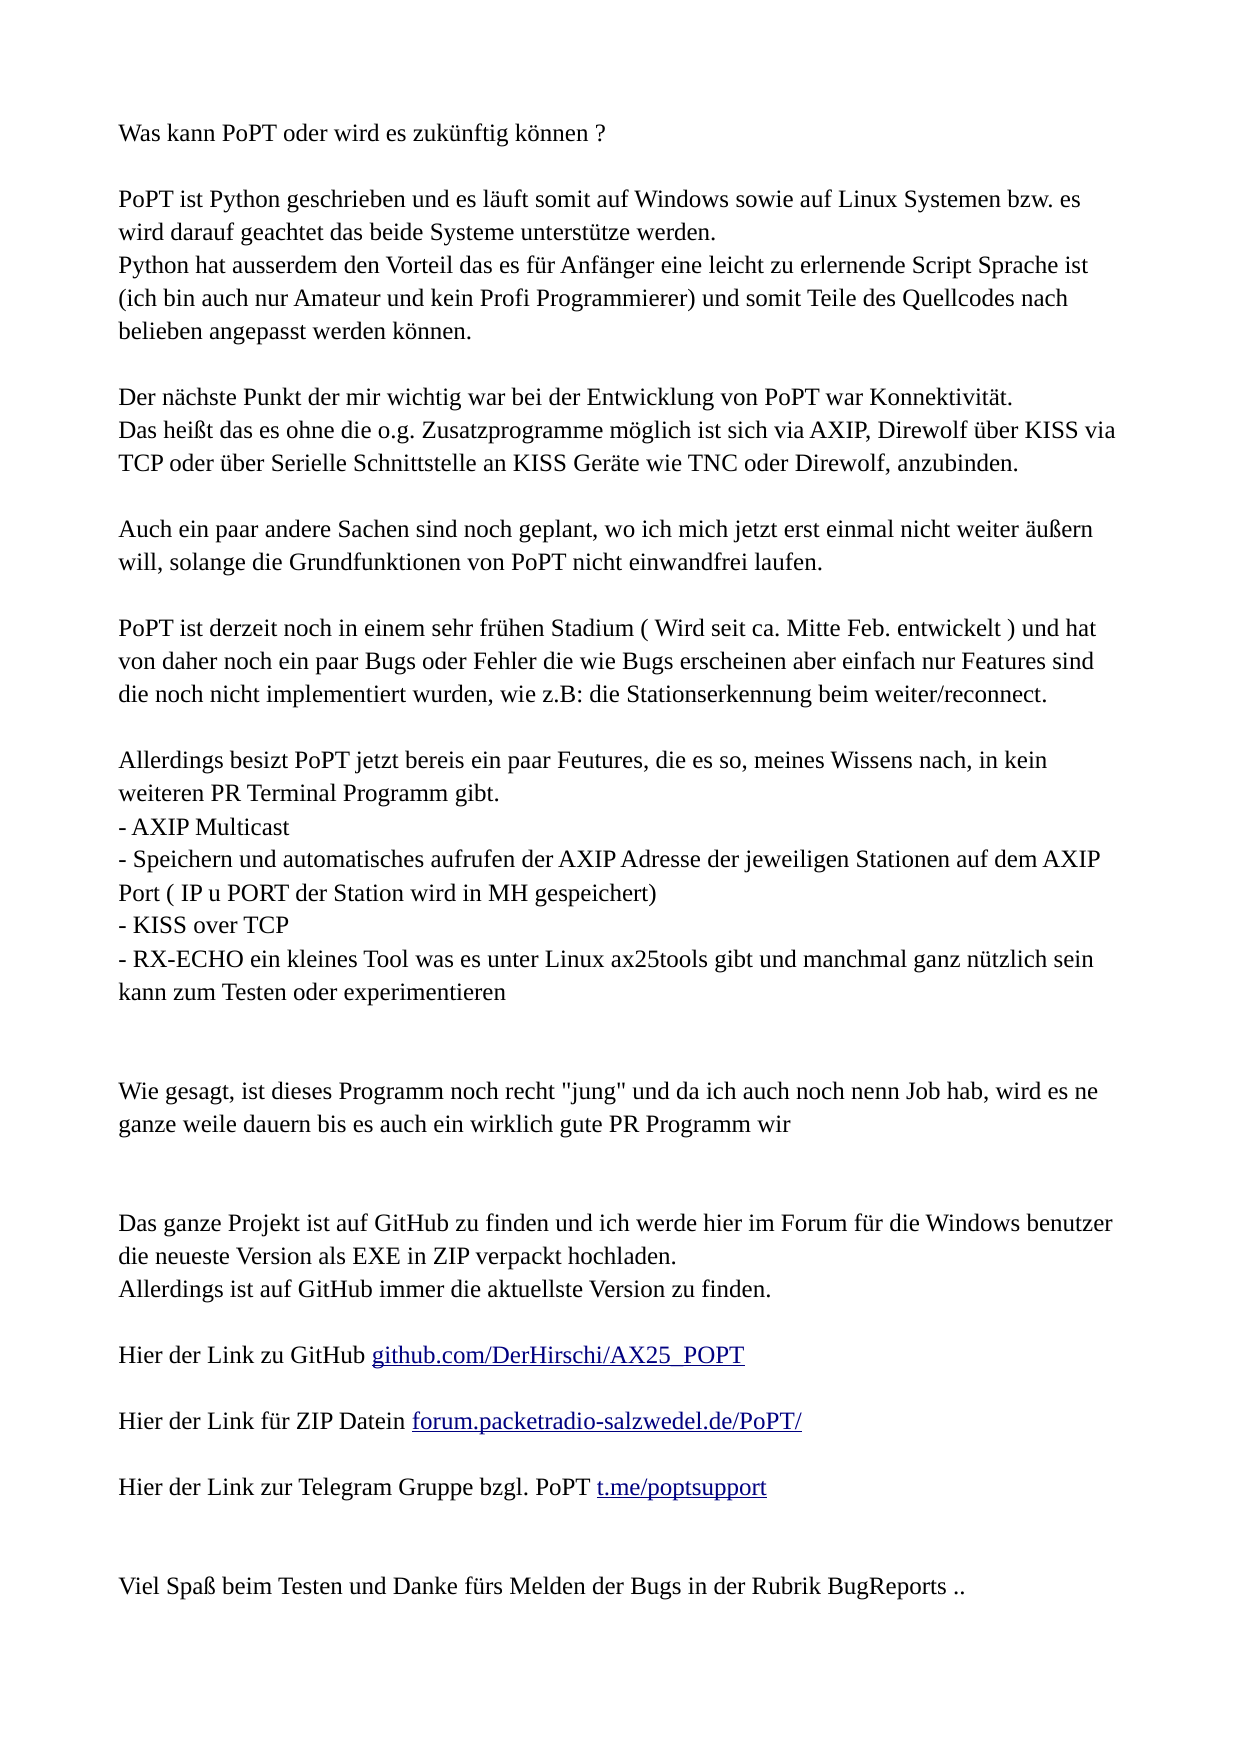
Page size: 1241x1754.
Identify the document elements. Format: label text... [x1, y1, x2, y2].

text Was kann PoPT oder wird es zukünftig können ? PoPT ist Python geschrieben und es läuft somit auf Windows sowie auf Linux Systemen bzw. es wird darauf geachtet das beide Systeme unterstütze werden. Python hat ausserdem den Vorteil das es für Anfänger eine leicht zu erlernende Script Sprache ist (ich bin auch nur Amateur und kein Profi Programmierer) und somit Teile des Quellcodes nach belieben angepasst werden können. Der nächste Punkt der mir wichtig war bei der Entwicklung von PoPT war Konnektivität. Das heißt das es ohne die o.g. Zusatzprogramme möglich ist sich via AXIP, Direwolf über KISS via TCP oder über Serielle Schnittstelle an KISS Geräte wie TNC oder Direwolf, anzubinden. Auch ein paar andere Sachen sind noch geplant, wo ich mich jetzt erst einmal nicht weiter äußern will, solange die Grundfunktionen von PoPT nicht einwandfrei laufen. PoPT ist derzeit noch in einem sehr frühen Stadium ( Wird seit ca. Mitte Feb. entwickelt ) und hat von daher noch ein paar Bugs oder Fehler die wie Bugs erscheinen aber einfach nur Features sind die noch nicht implementiert wurden, wie z.B: die Stationserkennung beim weiter/reconnect. Allerdings besizt PoPT jetzt bereis ein paar Feutures, die es so, meines Wissens nach, in kein weiteren PR Terminal Programm gibt. - AXIP Multicast - Speichern und automatisches aufrufen der AXIP Adresse der jeweiligen Stationen auf dem AXIP Port ( IP u PORT der Station wird in MH gespeichert) - KISS over TCP - RX-ECHO ein kleines Tool was es unter Linux ax25tools gibt und manchmal ganz nützlich sein kann zum Testen oder experimentieren Wie gesagt, ist dieses Programm noch recht "jung" und da ich auch noch nenn Job hab, wird es ne ganze weile dauern bis es auch ein wirklich gute PR Programm wir Das ganze Projekt ist auf GitHub zu finden und ich werde hier im Forum für die Windows benutzer die neueste Version als EXE in ZIP verpackt hochladen. Allerdings ist auf GitHub immer die aktuellste Version zu finden. Hier der Link zu GitHub github.com/DerHirschi/AX25_POPT Hier der Link für ZIP Datein forum.packetradio-salzwedel.de/PoPT/ Hier der Link zur Telegram Gruppe bzgl. PoPT t.me/poptsupport Viel Spaß beim Testen und Danke fürs Melden der Bugs in der Rubrik BugReports .. [118, 118, 1122, 1633]
